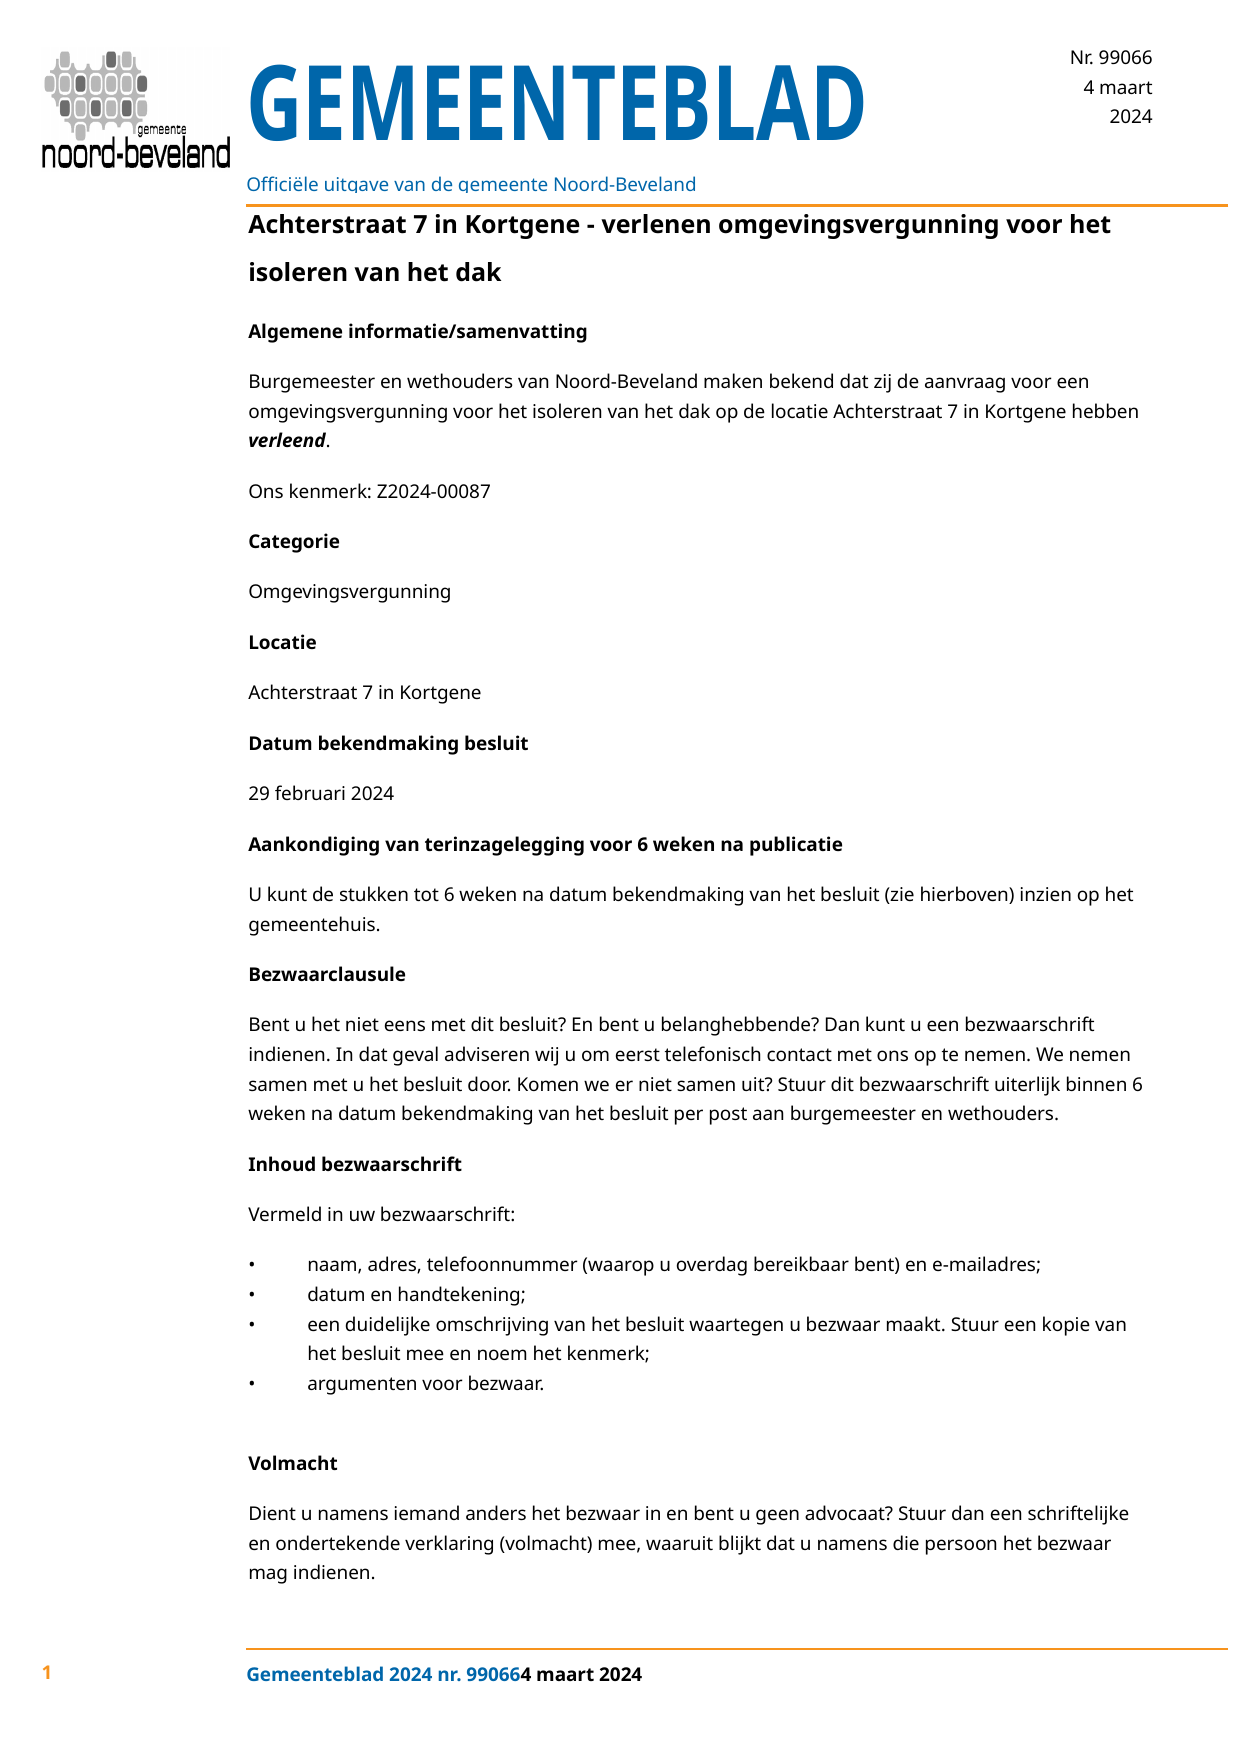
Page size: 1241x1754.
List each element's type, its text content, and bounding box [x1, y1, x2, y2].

text U kunt de stukken tot 6 weken na datum bekendmaking van het besluit (zie hierboven) inzien op het gemeentehuis. [248, 881, 1152, 937]
text Omgevingsvergunning [248, 579, 1152, 604]
text Categorie [248, 528, 1152, 554]
text Aankondiging van terinzagelegging voor 6 weken na publicatie [248, 831, 1152, 857]
list datum en handtekening; [248, 1281, 1152, 1307]
picture [41, 47, 231, 172]
text Dient u namens iemand anders het bezwaar in en bent u geen advocaat? Stuur dan een schriftelijke en ondertekende verklaring (volmacht) mee, waaruit blijkt dat u namens die persoon het bezwaar mag indienen. [248, 1500, 1152, 1585]
text Bent u het niet eens met dit besluit? En bent u belanghebbende? Dan kunt u een bezwaarschrift indienen. In dat geval adviseren wij u om eerst telefonisch contact met ons op te nemen. We nemen samen met u het besluit door. Komen we er niet samen uit? Stuur dit bezwaarschrift uiterlijk binnen 6 weken na datum bekendmaking van het besluit per post aan burgemeester en wethouders. [248, 1012, 1152, 1126]
text Datum bekendmaking besluit [248, 730, 1152, 756]
text Volmacht [248, 1450, 1152, 1476]
text Algemene informatie/samenvatting [248, 318, 1152, 344]
text Achterstraat 7 in Kortgene - verlenen omgevingsvergunning voor het isoleren van het dak [248, 207, 1152, 288]
text Ons kenmerk: Z2024-00087 [248, 478, 1152, 504]
text Inhoud bezwaarschrift [248, 1151, 1152, 1177]
list naam, adres, telefoonnummer (waarop u overdag bereikbaar bent) en e-mailadres; [248, 1252, 1152, 1277]
text Burgemeester en wethouders van Noord-Beveland maken bekend dat zij de aanvraag voor een omgevingsvergunning voor het isoleren van het dak op de locatie Achterstraat 7 in Kortgene hebben verleend. [248, 368, 1152, 453]
text Locatie [248, 629, 1152, 655]
text Bezwaarclausule [248, 961, 1152, 987]
list een duidelijke omschrijving van het besluit waartegen u bezwaar maakt. Stuur een kopie van het besluit mee en noem het kenmerk; [248, 1311, 1152, 1366]
text Achterstraat 7 in Kortgene [248, 679, 1152, 705]
list argumenten voor bezwaar. [248, 1370, 1152, 1396]
text 29 februari 2024 [248, 780, 1152, 806]
text Vermeld in uw bezwaarschrift: [248, 1201, 1152, 1227]
